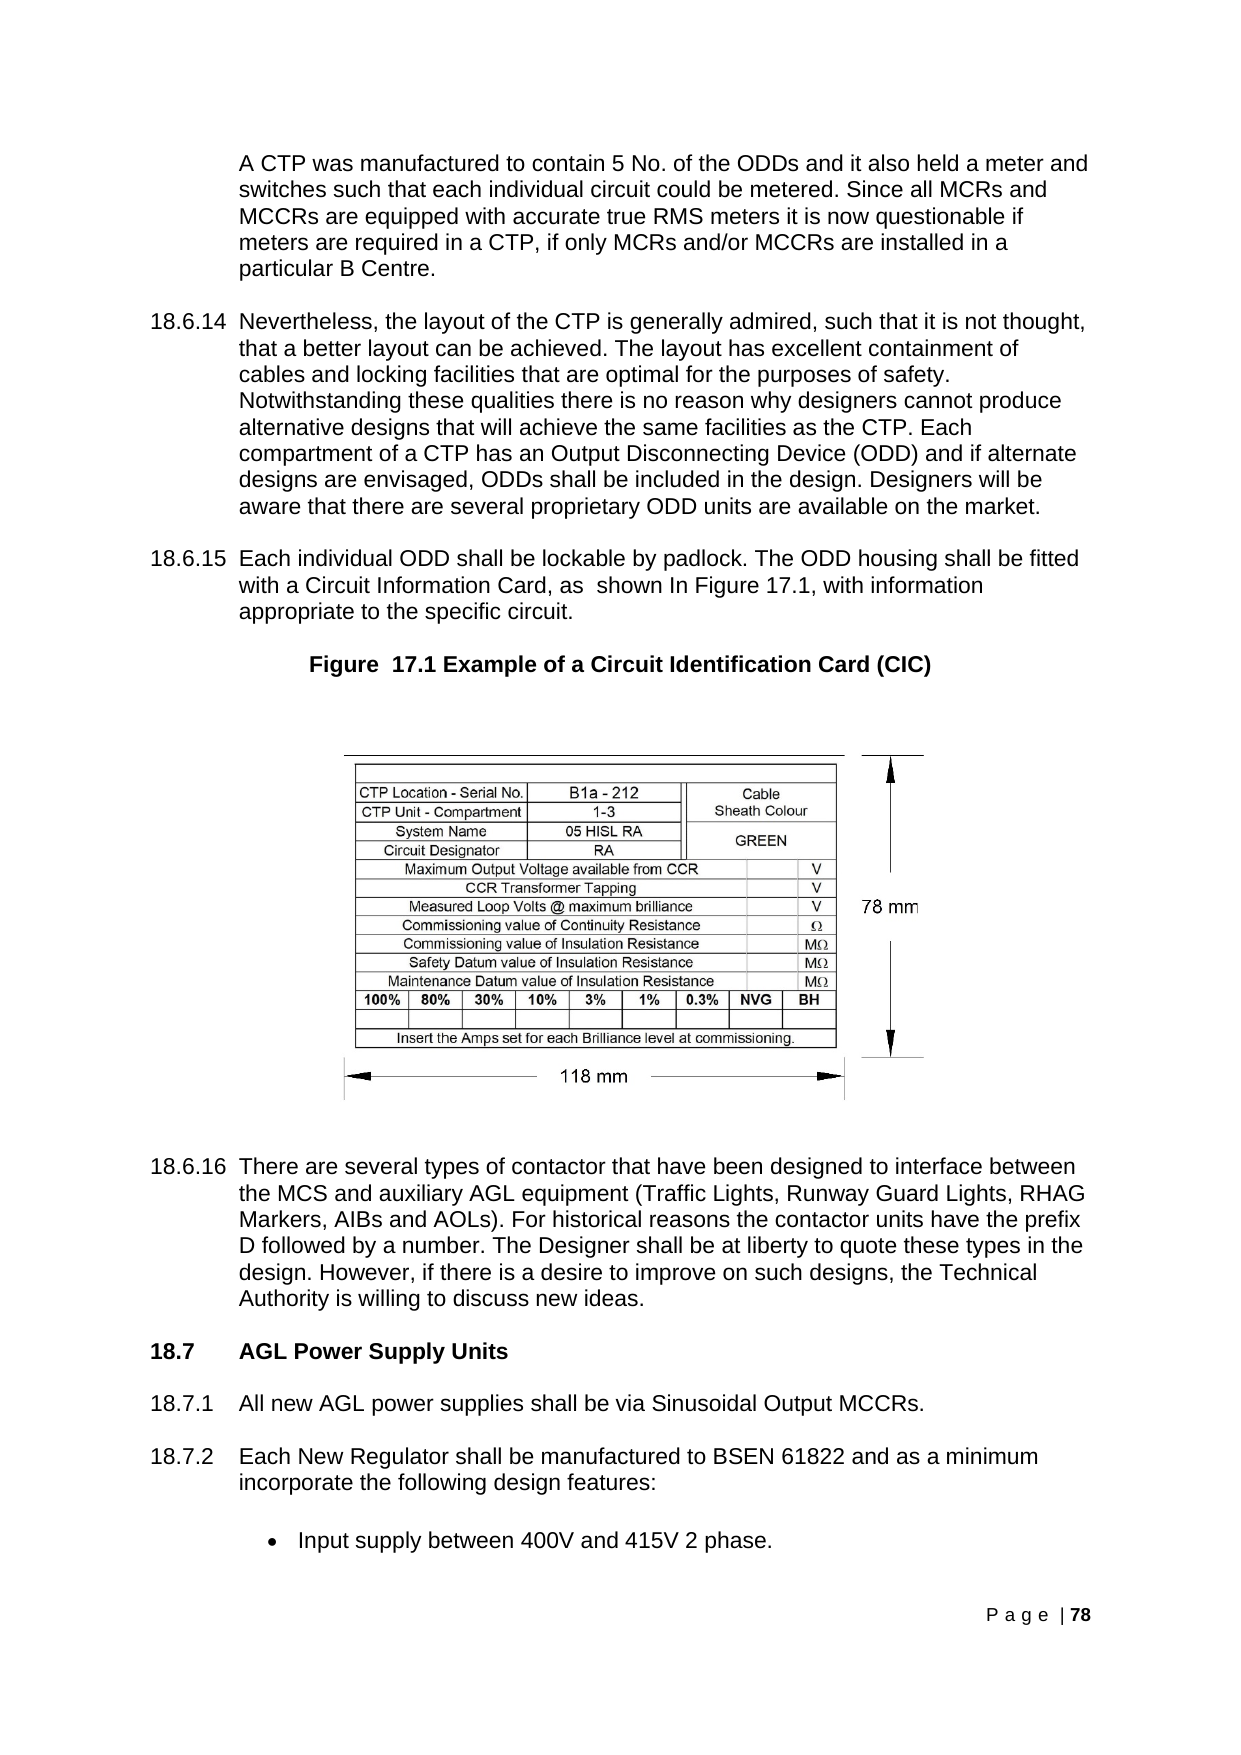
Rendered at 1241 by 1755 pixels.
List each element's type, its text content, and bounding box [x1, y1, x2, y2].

list Figure 17.1 Example of a Circuit Identification Card (CIC) [150, 651, 1091, 677]
list There are several types of contactor that have been designed to interface between the MCS and auxiliary AGL equipment (Traffic Lights, Runway Guard Lights, RHAG Markers, AIBs and AOLs). For historical reasons the contactor units have the prefix D followed by a number. The Designer shall be at liberty to quote these types in the design. However, if there is a desire to improve on such designs, the Technical Authority is willing to discuss new ideas. [150, 1153, 1091, 1311]
list Each individual ODD shall be lockable by padlock. The ODD housing shall be fitted with a Circuit Information Card, as shown In Figure 17.1, with information appropriate to the specific circuit. [150, 545, 1091, 624]
list A CTP was manufactured to contain 5 No. of the ODDs and it also held a meter and switches such that each individual circuit could be metered. Since all MCRs and MCCRs are equipped with accurate true RMS meters it is now questionable if meters are required in a CTP, if only MCRs and/or MCCRs are installed in a particular B Centre. [239, 150, 1091, 282]
subtitle AGL Power Supply Units [150, 1338, 1091, 1364]
list Nevertheless, the layout of the CTP is generally admired, such that it is not thought, that a better layout can be achieved. The layout has excellent containment of cables and locking facilities that are optimal for the purposes of safety. Notwithstanding these qualities there is no reason why designers cannot produce alternative designs that will achieve the same facilities as the CTP. Each compartment of a CTP has an Output Disconnecting Device (ODD) and if alternate designs are envisaged, ODDs shall be included in the design. Designers will be aware that there are several proprietary ODD units are available on the market. [150, 308, 1091, 519]
list All new AGL power supplies shall be via Sinusoidal Output MCCRs. [150, 1390, 1091, 1417]
list Each New Regulator shall be manufactured to BSEN 61822 and as a minimum incorporate the following design features: [150, 1443, 1091, 1496]
list Input supply between 400V and 415V 2 phase. [268, 1527, 1091, 1556]
